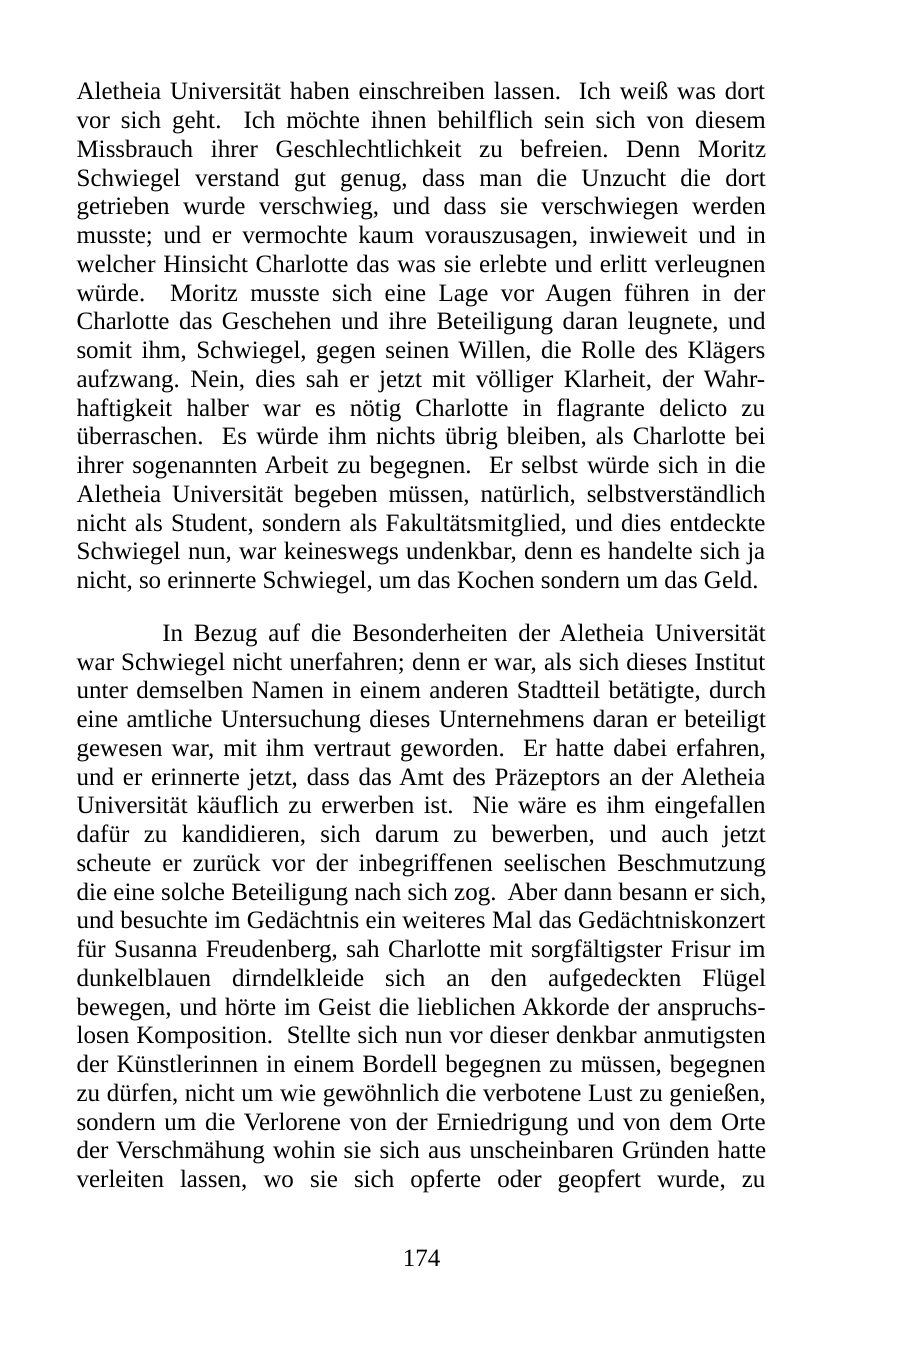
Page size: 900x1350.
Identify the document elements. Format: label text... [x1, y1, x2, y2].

text Aletheia Universität haben einschreiben lassen. Ich weiß was dort vor sich geht. Ich möchte ihnen behilflich sein sich von diesem Missbrauch ihrer Geschlechtlichkeit zu befreien. Denn Moritz Schwiegel verstand gut genug, dass man die Unzucht die dort getrieben wurde verschwieg, und dass sie verschwiegen werden musste; und er vermochte kaum vorauszusagen, inwieweit und in welcher Hinsicht Charlotte das was sie erlebte und erlitt verleugnen würde. Moritz musste sich eine Lage vor Augen führen in der Charlotte das Geschehen und ihre Beteiligung daran leugnete, und somit ihm, Schwiegel, gegen seinen Willen, die Rolle des Klägers aufzwang. Nein, dies sah er jetzt mit völliger Klarheit, der Wahr-haftigkeit halber war es nötig Charlotte in flagrante delicto zu überraschen. Es würde ihm nichts übrig bleiben, als Charlotte bei ihrer sogenannten Arbeit zu begegnen. Er selbst würde sich in die Aletheia Universität begeben müssen, natürlich, selbstverständlich nicht als Student, sondern als Fakultätsmitglied, und dies entdeckte Schwiegel nun, war keineswegs undenkbar, denn es handelte sich ja nicht, so erinnerte Schwiegel, um das Kochen sondern um das Geld. [76, 76, 766, 594]
text In Bezug auf die Besonderheiten der Aletheia Universität war Schwiegel nicht unerfahren; denn er war, als sich dieses Institut unter demselben Namen in einem anderen Stadtteil betätigte, durch eine amtliche Untersuchung dieses Unternehmens daran er beteiligt gewesen war, mit ihm vertraut geworden. Er hatte dabei erfahren, und er erinnerte jetzt, dass das Amt des Präzeptors an der Aletheia Universität käuflich zu erwerben ist. Nie wäre es ihm eingefallen dafür zu kandidieren, sich darum zu bewerben, und auch jetzt scheute er zurück vor der inbegriffenen seelischen Beschmutzung die eine solche Beteiligung nach sich zog. Aber dann besann er sich, und besuchte im Gedächtnis ein weiteres Mal das Gedächtniskonzert für Susanna Freudenberg, sah Charlotte mit sorgfältigster Frisur im dunkelblauen dirndelkleide sich an den aufgedeckten Flügel bewegen, und hörte im Geist die lieblichen Akkorde der anspruchs-losen Komposition. Stellte sich nun vor dieser denkbar anmutigsten der Künstlerinnen in einem Bordell begegnen zu müssen, begegnen zu dürfen, nicht um wie gewöhnlich die verbotene Lust zu genießen, sondern um die Verlorene von der Erniedrigung und von dem Orte der Verschmähung wohin sie sich aus unscheinbaren Gründen hatte verleiten lassen, wo sie sich opferte oder geopfert wurde, zu [76, 618, 766, 1193]
